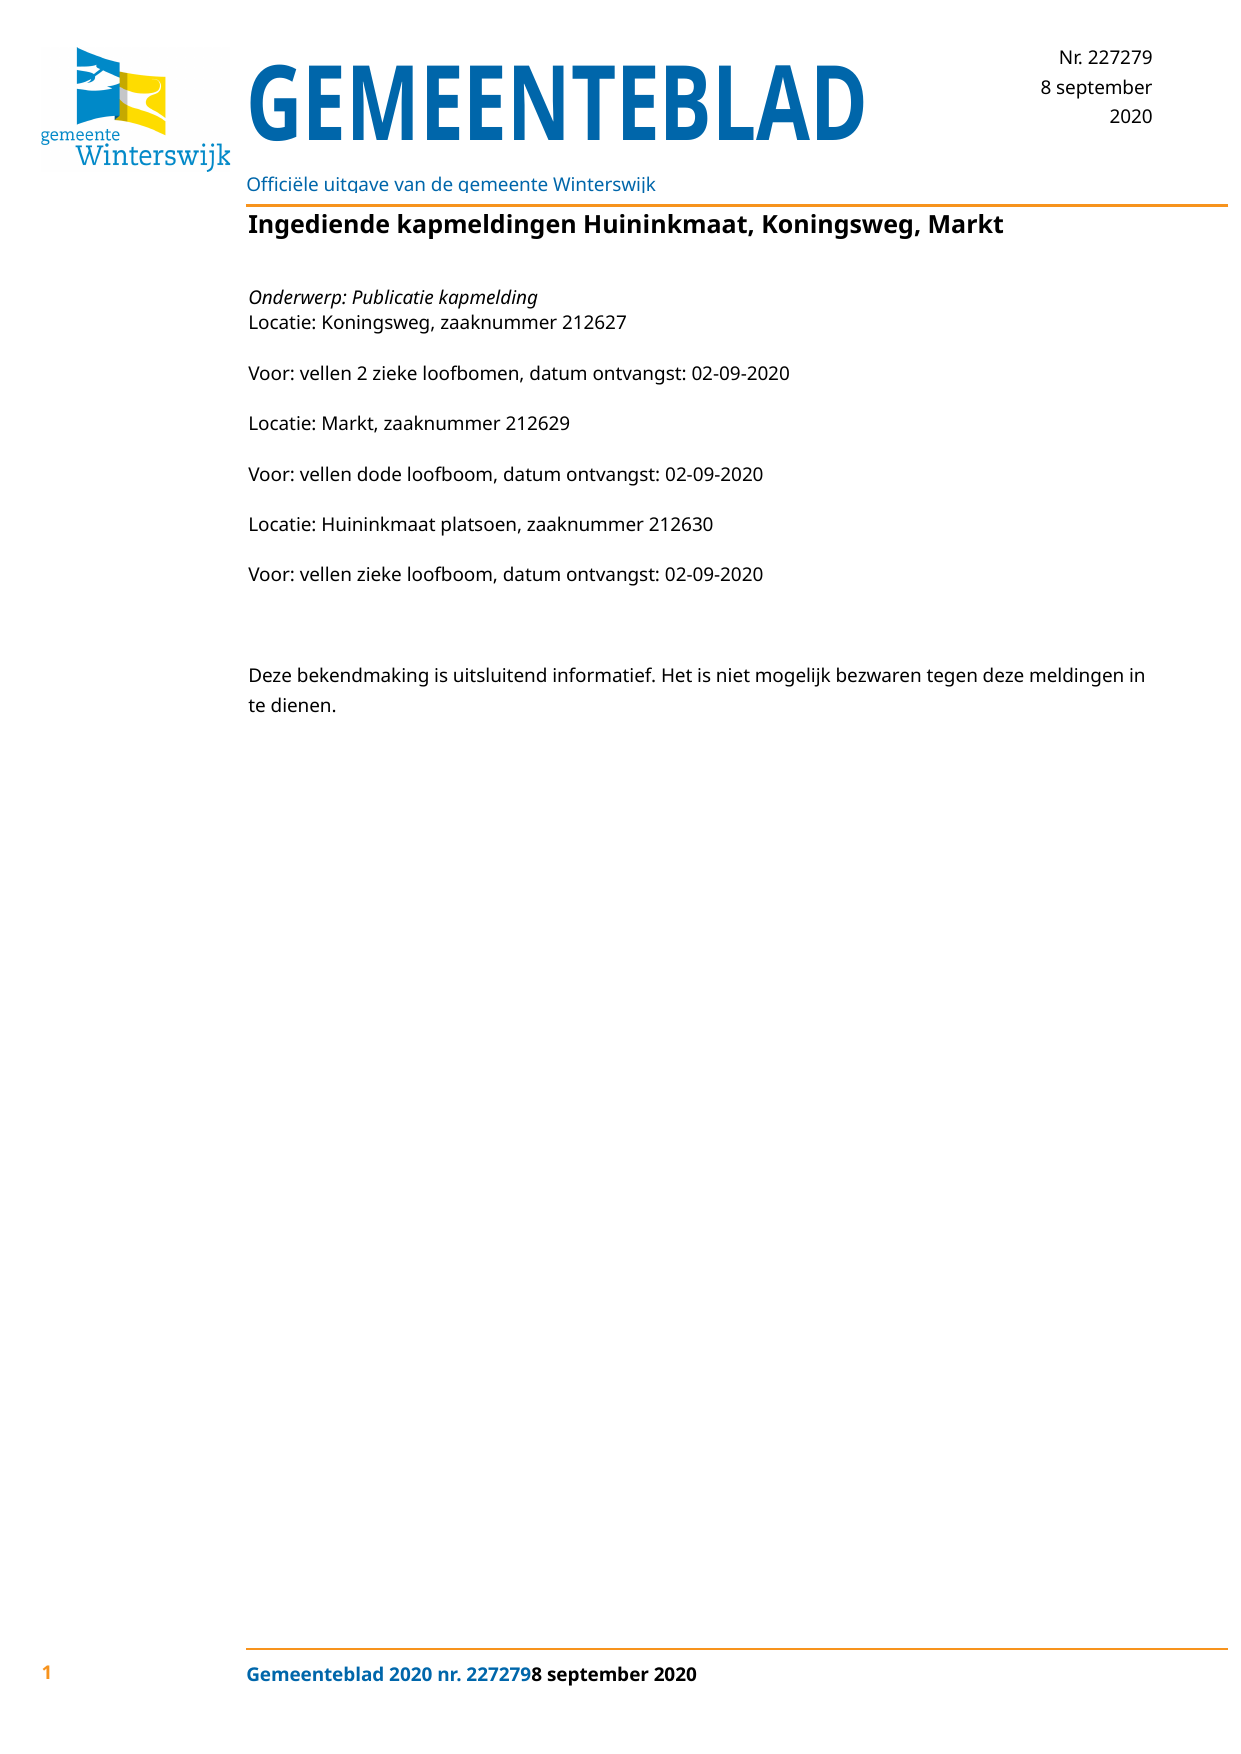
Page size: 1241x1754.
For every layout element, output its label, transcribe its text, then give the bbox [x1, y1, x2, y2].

text Deze bekendmaking is uitsluitend informatief. Het is niet mogelijk bezwaren tegen deze meldingen in te dienen. [248, 662, 1152, 718]
text Ingediende kapmeldingen Huininkmaat, Koningsweg, Markt [248, 207, 1152, 241]
text Voor: vellen zieke loofboom, datum ontvangst: 02-09-2020 [248, 562, 1152, 587]
text Voor: vellen 2 zieke loofbomen, datum ontvangst: 02-09-2020 [248, 360, 1152, 386]
text Onderwerp: Publicatie kapmelding [248, 284, 1152, 309]
picture [225, 153, 231, 162]
text Locatie: Koningsweg, zaaknummer 212627 [248, 309, 1152, 335]
picture [41, 47, 231, 172]
text Voor: vellen dode loofboom, datum ontvangst: 02-09-2020 [248, 461, 1152, 487]
text Locatie: Markt, zaaknummer 212629 [248, 410, 1152, 436]
text Locatie: Huininkmaat platsoen, zaaknummer 212630 [248, 511, 1152, 537]
